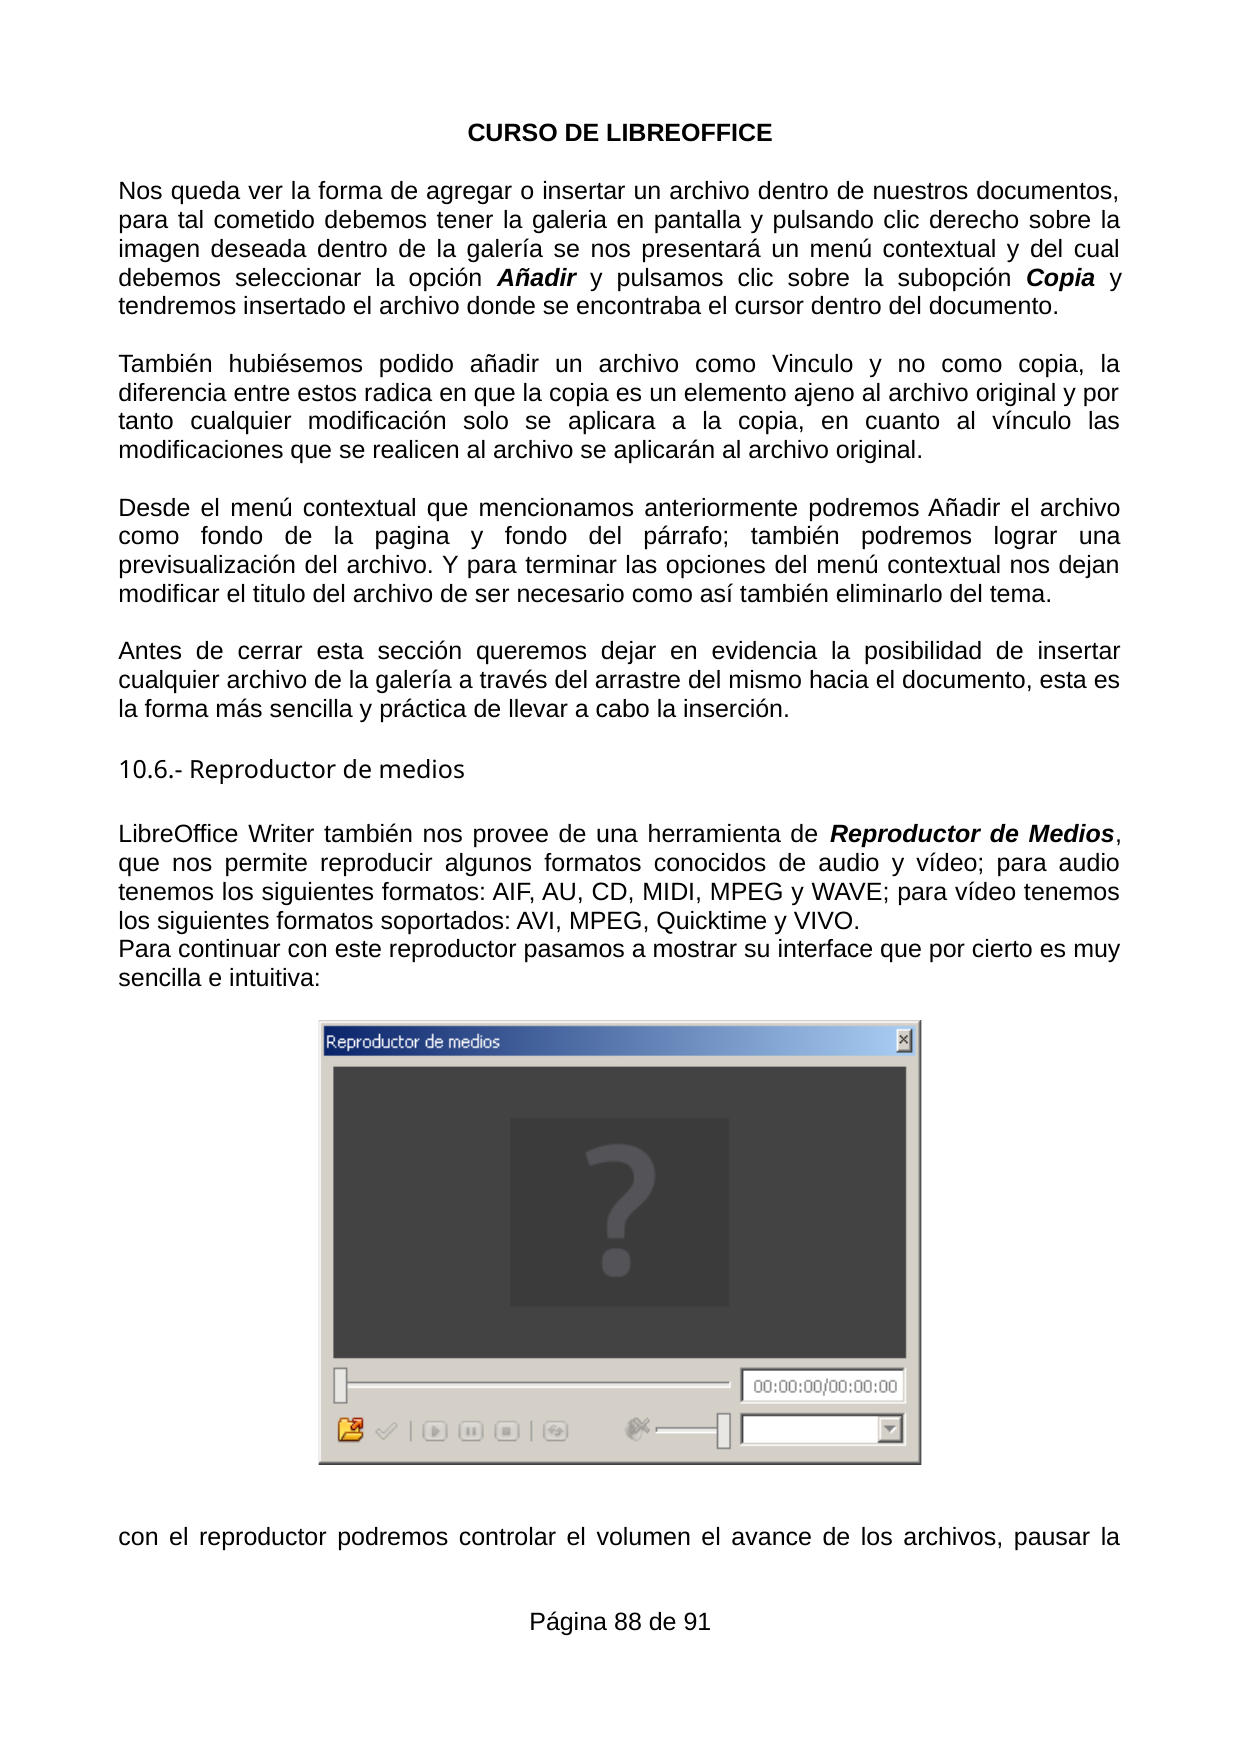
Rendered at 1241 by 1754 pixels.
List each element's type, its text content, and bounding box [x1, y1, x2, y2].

text También hubiésemos podido añadir un archivo como Vinculo y no como copia, la diferencia entre estos radica en que la copia es un elemento ajeno al archivo original y por tanto cualquier modificación solo se aplicara a la copia, en cuanto al vínculo las modificaciones que se realicen al archivo se aplicarán al archivo original. [118, 349, 1122, 464]
text con el reproductor podremos controlar el volumen el avance de los archivos, pausar la [118, 1522, 1122, 1551]
picture [318, 1020, 922, 1465]
text Antes de cerrar esta sección queremos dejar en evidencia la posibilidad de insertar cualquier archivo de la galería a través del arrastre del mismo hacia el documento, esta es la forma más sencilla y práctica de llevar a cabo la inserción. [118, 636, 1122, 723]
text LibreOffice Writer también nos provee de una herramienta de Reproductor de Medios, que nos permite reproducir algunos formatos conocidos de audio y vídeo; para audio tenemos los siguientes formatos: AIF, AU, CD, MIDI, MPEG y WAVE; para vídeo tenemos los siguientes formatos soportados: AVI, MPEG, Quicktime y VIVO. [118, 819, 1122, 934]
text Nos queda ver la forma de agregar o insertar un archivo dentro de nuestros documentos, para tal cometido debemos tener la galeria en pantalla y pulsando clic derecho sobre la imagen deseada dentro de la galería se nos presentará un menú contextual y del cual debemos seleccionar la opción Añadir y pulsamos clic sobre la subopción Copia y tendremos insertado el archivo donde se encontraba el cursor dentro del documento. [118, 176, 1122, 320]
text 10.6.- Reproductor de medios [118, 751, 1122, 785]
text Para continuar con este reproductor pasamos a mostrar su interface que por cierto es muy sencilla e intuitiva: [118, 934, 1122, 992]
text Desde el menú contextual que mencionamos anteriormente podremos Añadir el archivo como fondo de la pagina y fondo del párrafo; también podremos lograr una previsualización del archivo. Y para terminar las opciones del menú contextual nos dejan modificar el titulo del archivo de ser necesario como así también eliminarlo del tema. [118, 493, 1122, 608]
